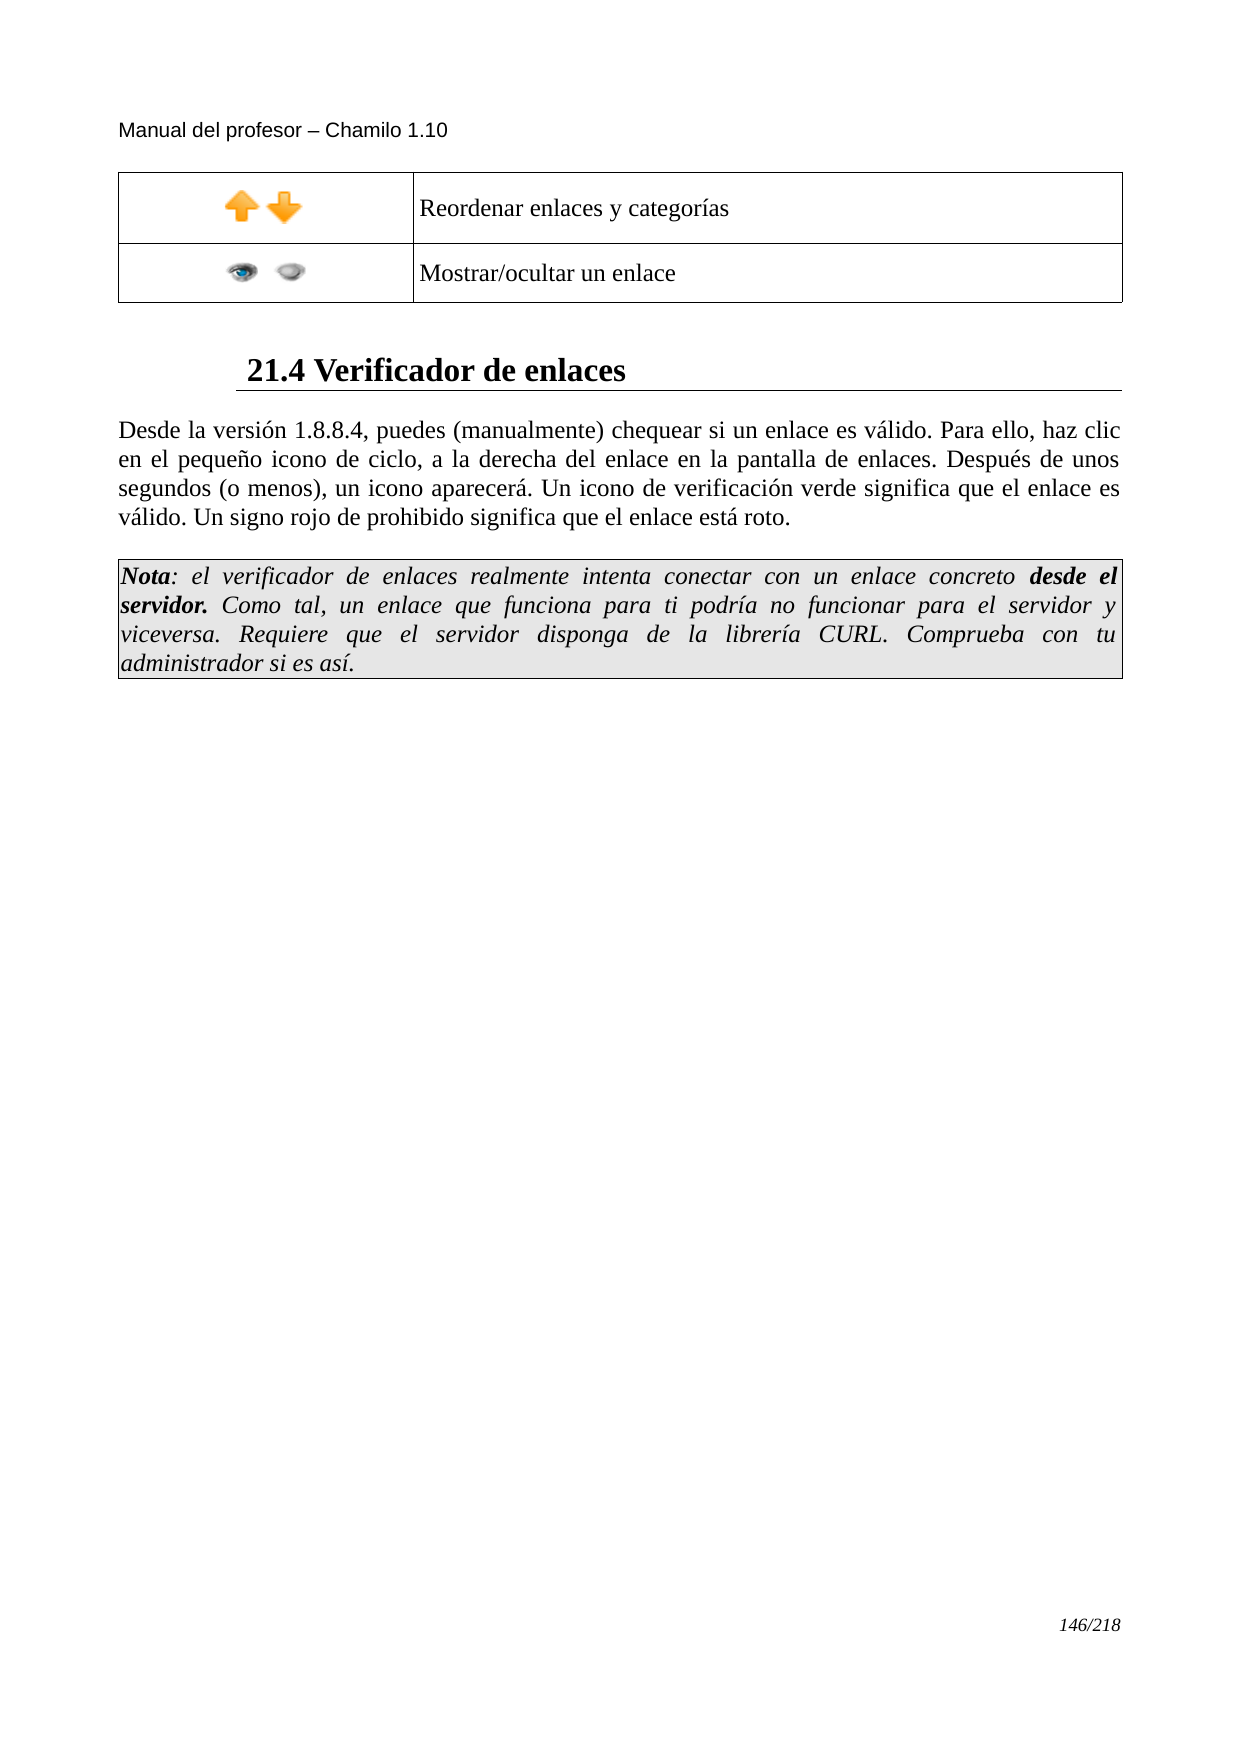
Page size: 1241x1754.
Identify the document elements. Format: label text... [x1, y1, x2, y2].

subtitle Verificador de enlaces [236, 350, 1122, 390]
table_cell [119, 173, 413, 242]
table_cell Reordenar enlaces y categorías [414, 173, 1122, 242]
picture [225, 256, 258, 289]
table_cell Mostrar/ocultar un enlace [414, 244, 1122, 302]
text Nota: el verificador de enlaces realmente intenta conectar con un enlace concreto desde el servidor. Como tal, un enlace que funciona para ti podría no funcionar para el servidor y viceversa. Requiere que el servidor disponga de la librería CURL. Comprueba con tu administrador si es así. [119, 560, 1122, 678]
table_cell [119, 244, 413, 302]
text Desde la versión 1.8.8.4, puedes (manualmente) chequear si un enlace es válido. Para ello, haz clic en el pequeño icono de ciclo, a la derecha del enlace en la pantalla de enlaces. Después de unos segundos (o menos), un icono aparecerá. Un icono de verificación verde significa que el enlace es válido. Un signo rojo de prohibido significa que el enlace está roto. [118, 415, 1122, 530]
picture [224, 190, 307, 224]
picture [273, 256, 306, 289]
